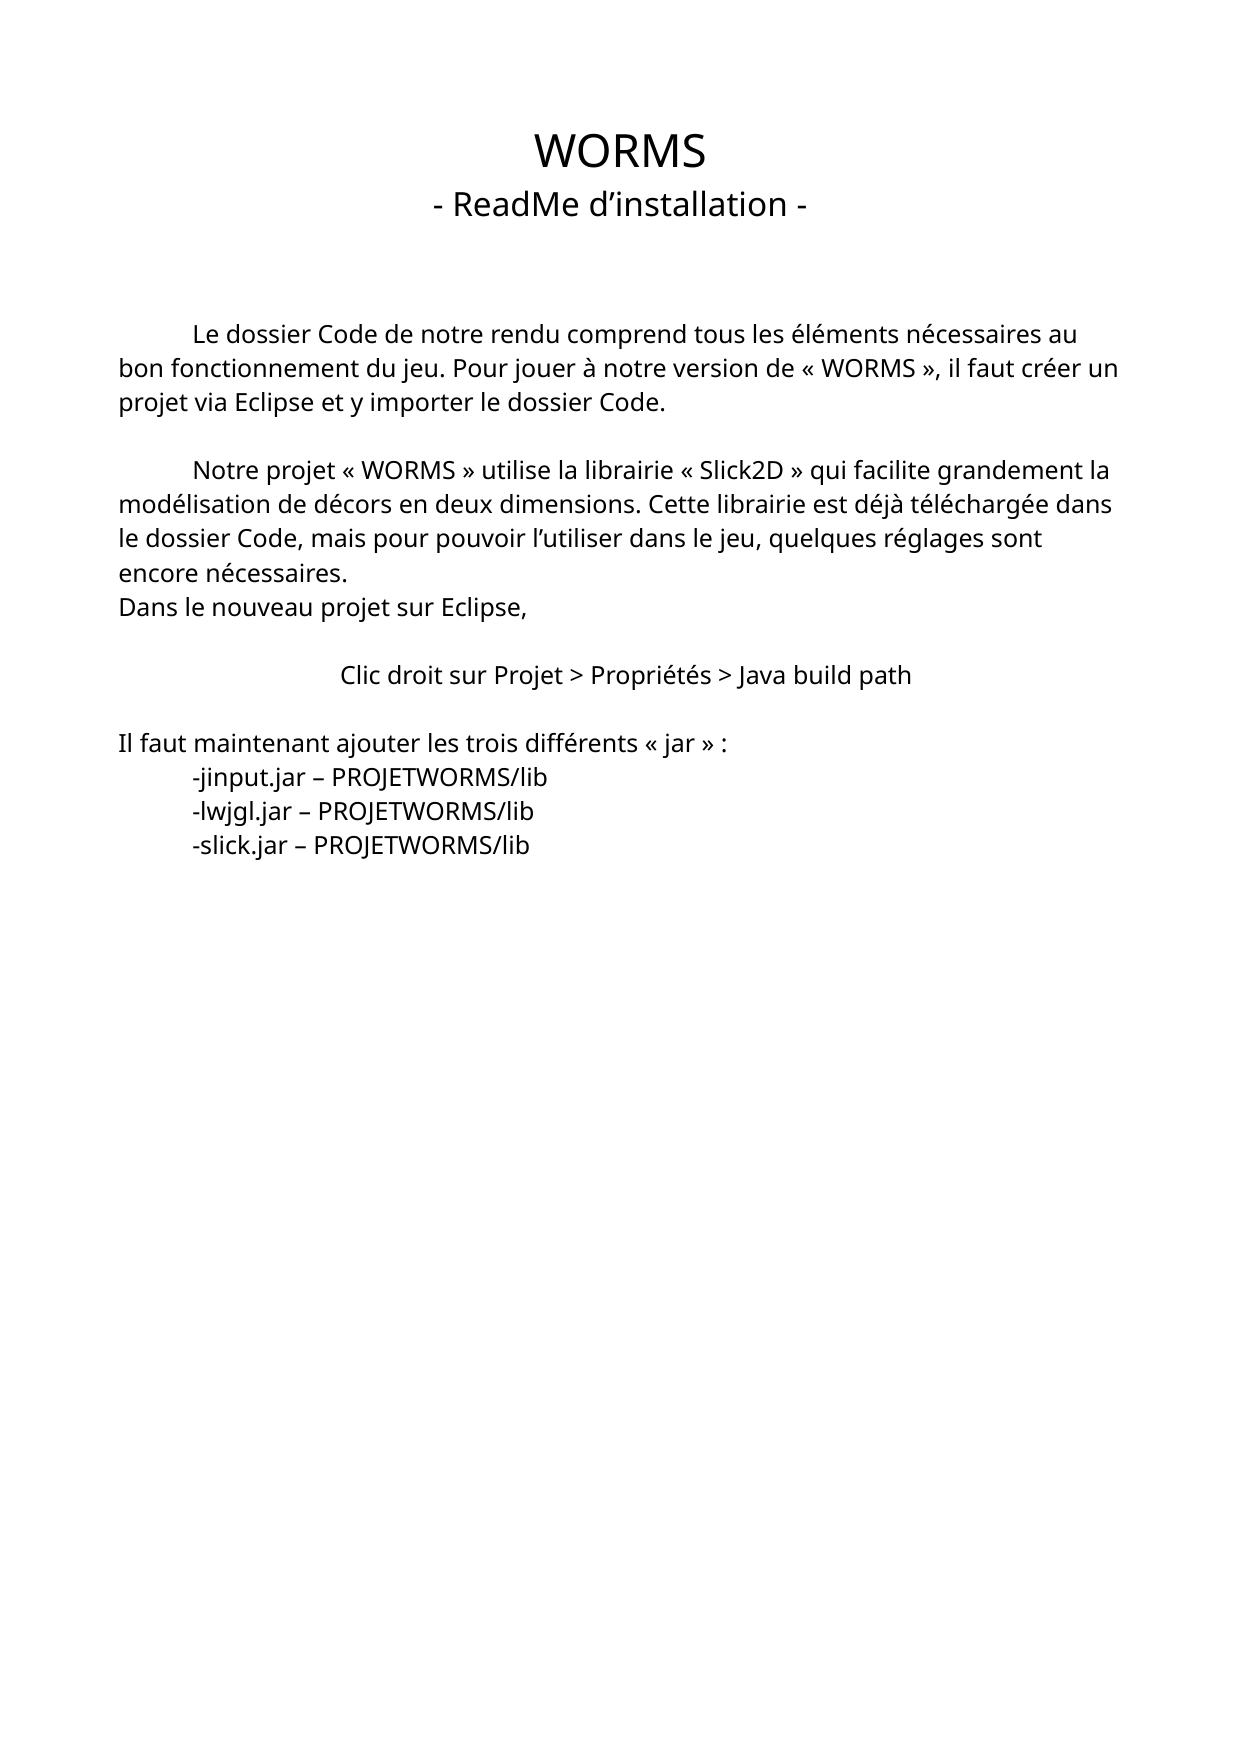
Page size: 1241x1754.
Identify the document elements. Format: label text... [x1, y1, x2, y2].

text Clic droit sur Projet > Propriétés > Java build path [118, 657, 1122, 691]
text -jinput.jar – PROJETWORMS/lib [118, 759, 1122, 794]
text - ReadMe d’installation - [118, 181, 1122, 226]
text WORMS [118, 118, 1122, 181]
text Notre projet « WORMS » utilise la librairie « Slick2D » qui facilite grandement la modélisation de décors en deux dimensions. Cette librairie est déjà téléchargée dans le dossier Code, mais pour pouvoir l’utiliser dans le jeu, quelques réglages sont encore nécessaires. [118, 453, 1122, 589]
text Il faut maintenant ajouter les trois différents « jar » : [118, 726, 1122, 759]
text Dans le nouveau projet sur Eclipse, [118, 589, 1122, 623]
text -lwjgl.jar – PROJETWORMS/lib [118, 794, 1122, 828]
text Le dossier Code de notre rendu comprend tous les éléments nécessaires au bon fonctionnement du jeu. Pour jouer à notre version de « WORMS », il faut créer un projet via Eclipse et y importer le dossier Code. [118, 317, 1122, 419]
text -slick.jar – PROJETWORMS/lib [118, 828, 1122, 862]
